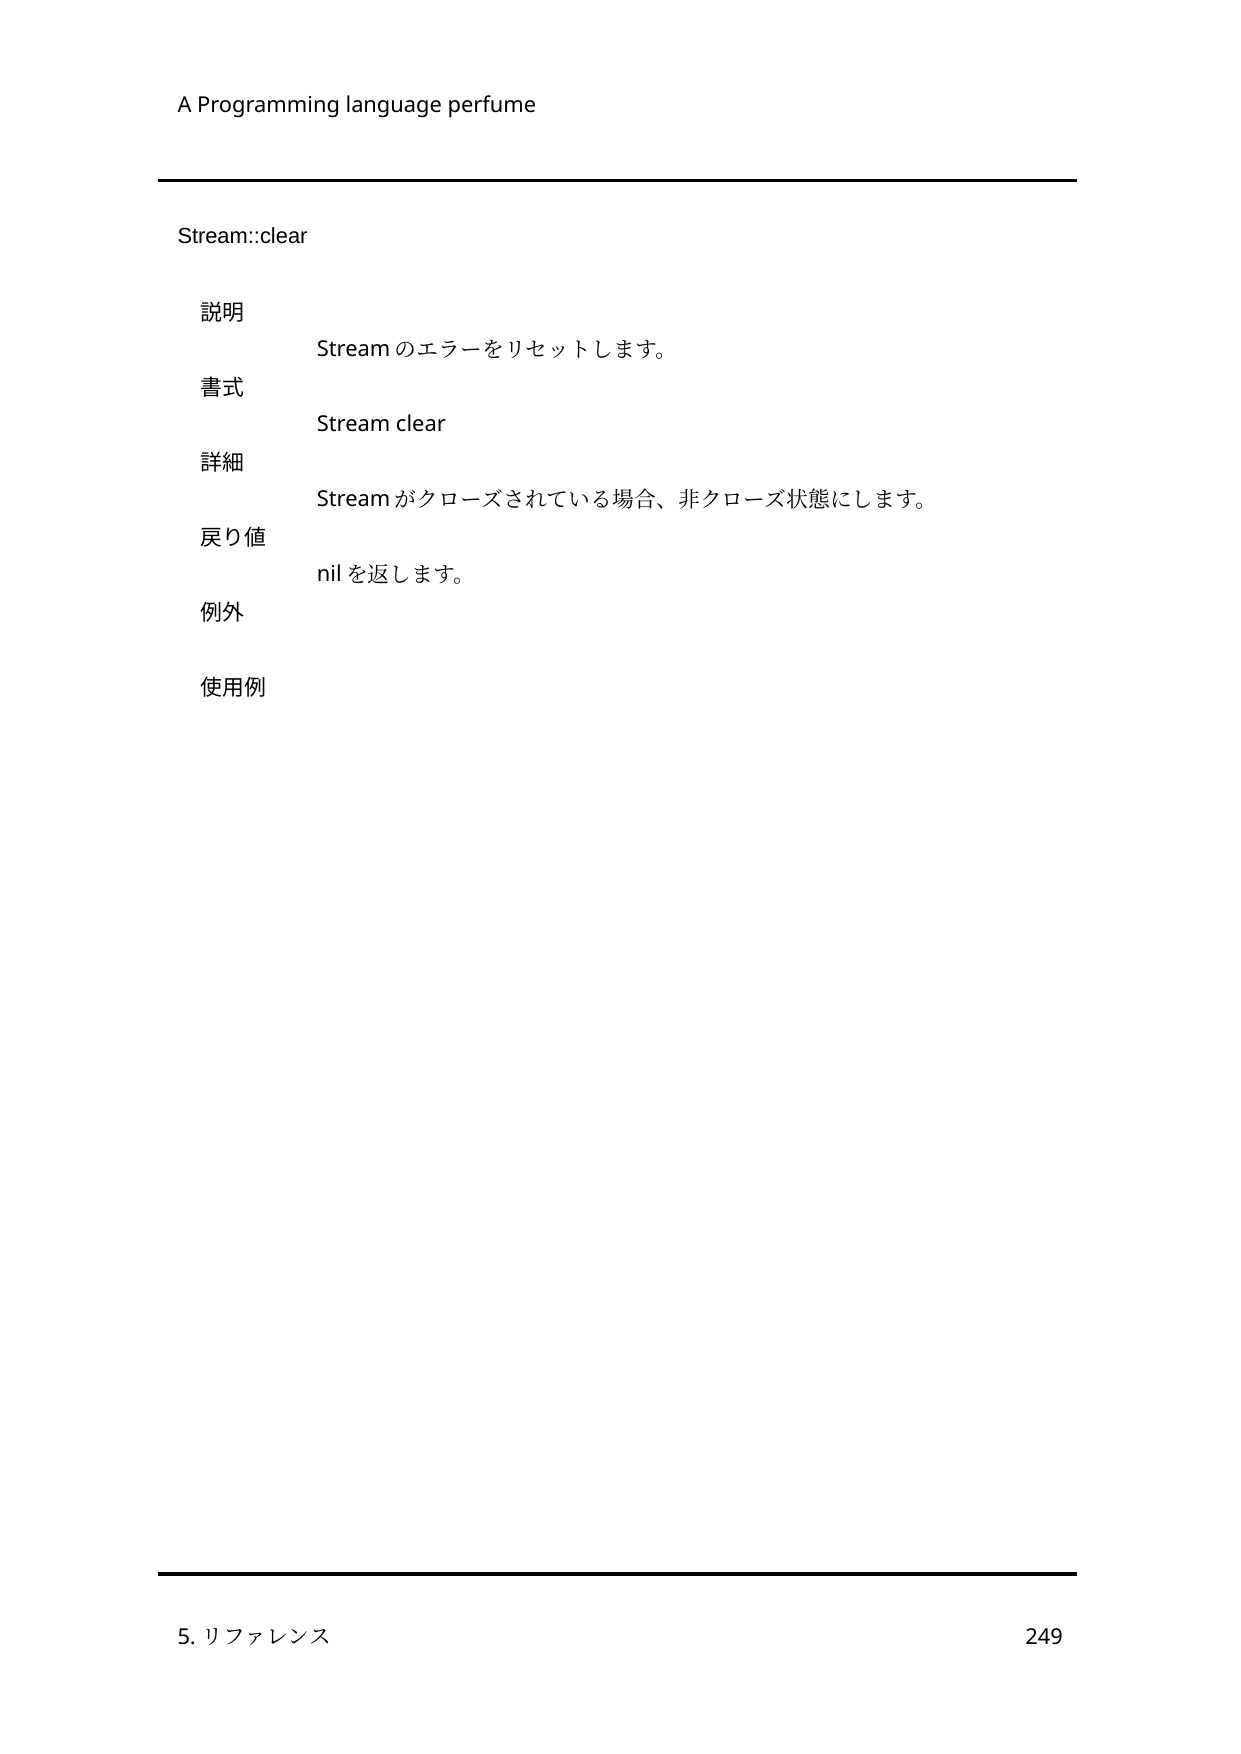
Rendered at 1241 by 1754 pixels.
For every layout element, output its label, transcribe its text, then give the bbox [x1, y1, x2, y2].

table_cell Streamがクローズされている場合、非クローズ状態にします。 [317, 442, 1063, 517]
table_cell nilを返します。 [317, 517, 1063, 592]
table_cell Stream clear [317, 367, 1063, 442]
table_header 説明 [200, 292, 317, 367]
table_cell 戻り値 [200, 517, 317, 592]
table_header Streamのエラーをリセットします。 [317, 292, 1063, 367]
table_cell [317, 667, 1063, 742]
table_cell 詳細 [200, 442, 317, 517]
table_cell 使用例 [200, 667, 317, 742]
table_cell [317, 592, 1063, 667]
subtitle Stream::clear [177, 217, 1063, 254]
table_cell 例外 [200, 592, 317, 667]
table_cell 書式 [200, 367, 317, 442]
